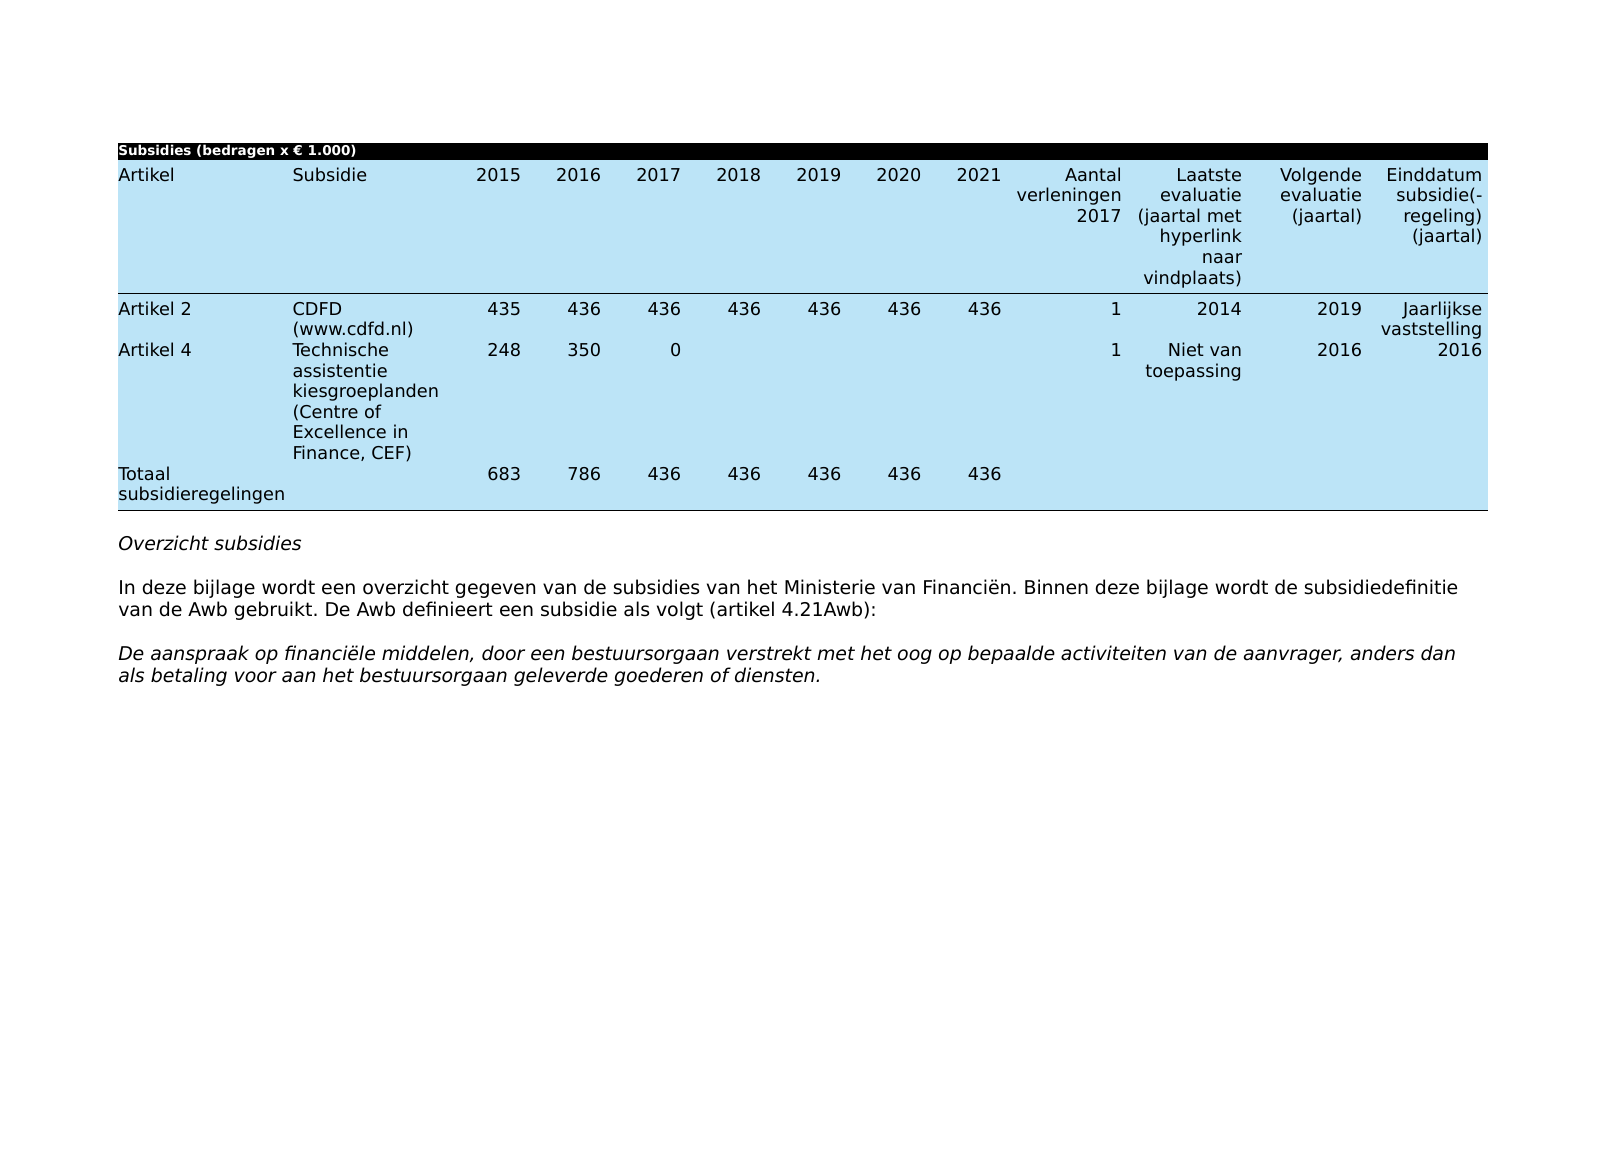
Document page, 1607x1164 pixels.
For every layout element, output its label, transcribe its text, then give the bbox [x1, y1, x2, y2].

table_cell 436 [927, 294, 1007, 340]
table_cell Niet van toepassing [1128, 340, 1248, 464]
table_cell 2020 [847, 160, 927, 293]
table_cell [1007, 464, 1127, 510]
table_cell Laatste evaluatie (jaartal met hyperlink naar vindplaats) [1128, 160, 1248, 293]
table_header Subsidies (bedragen x € 1.000) [118, 143, 1488, 159]
table_cell 2014 [1128, 294, 1248, 340]
table_cell 436 [847, 294, 927, 340]
table_cell Artikel [118, 160, 286, 293]
table_cell 436 [687, 464, 767, 510]
table_cell [1128, 464, 1248, 510]
table_cell 786 [527, 464, 607, 510]
table_cell 2017 [607, 160, 687, 293]
table_cell Aantal verleningen 2017 [1007, 160, 1127, 293]
text In deze bijlage wordt een overzicht gegeven van de subsidies van het Ministerie van Financiën. Binnen deze bijlage wordt de subsidiedefinitie van de Awb gebruikt. De Awb definieert een subsidie als volgt (artikel 4.21Awb): [118, 577, 1488, 621]
subtitle Overzicht subsidies [118, 533, 1488, 555]
table_cell Technische assistentie kiesgroeplanden (Centre of Excellence in Finance, CEF) [286, 340, 447, 464]
table_cell Jaarlijkse vaststelling [1368, 294, 1488, 340]
table_cell 2016 [1248, 340, 1368, 464]
table_cell Einddatum subsidie(-regeling) (jaartal) [1368, 160, 1488, 293]
table_cell 2019 [1248, 294, 1368, 340]
table_cell 2016 [1368, 340, 1488, 464]
table_cell Volgende evaluatie (jaartal) [1248, 160, 1368, 293]
table_cell Artikel 2 [118, 294, 286, 340]
table_cell 1 [1007, 294, 1127, 340]
table_cell 436 [607, 294, 687, 340]
table_cell [1248, 464, 1368, 510]
table_cell Totaal subsidieregelingen [118, 464, 286, 510]
table_cell 436 [607, 464, 687, 510]
table_cell 2016 [527, 160, 607, 293]
table_cell 436 [847, 464, 927, 510]
table_cell 2021 [927, 160, 1007, 293]
table_cell [767, 340, 847, 464]
table_cell 436 [767, 464, 847, 510]
table_cell 350 [527, 340, 607, 464]
table_cell 0 [607, 340, 687, 464]
table_cell 436 [687, 294, 767, 340]
table_cell 436 [767, 294, 847, 340]
table_cell 1 [1007, 340, 1127, 464]
table_cell Subsidie [286, 160, 447, 293]
table_cell 436 [927, 464, 1007, 510]
table_cell [847, 340, 927, 464]
table_cell 435 [447, 294, 527, 340]
table_cell 2018 [687, 160, 767, 293]
table_cell 248 [447, 340, 527, 464]
table_cell [687, 340, 767, 464]
table_cell CDFD (www.cdfd.nl) [286, 294, 447, 340]
table_cell 2019 [767, 160, 847, 293]
table_cell [927, 340, 1007, 464]
table_cell [1368, 464, 1488, 510]
table_cell 2015 [447, 160, 527, 293]
table_cell 436 [527, 294, 607, 340]
table_cell 683 [447, 464, 527, 510]
text De aanspraak op financiële middelen, door een bestuursorgaan verstrekt met het oog op bepaalde activiteiten van de aanvrager, anders dan als betaling voor aan het bestuursorgaan geleverde goederen of diensten. [118, 643, 1488, 687]
table_cell Artikel 4 [118, 340, 286, 464]
table_cell [286, 464, 447, 510]
